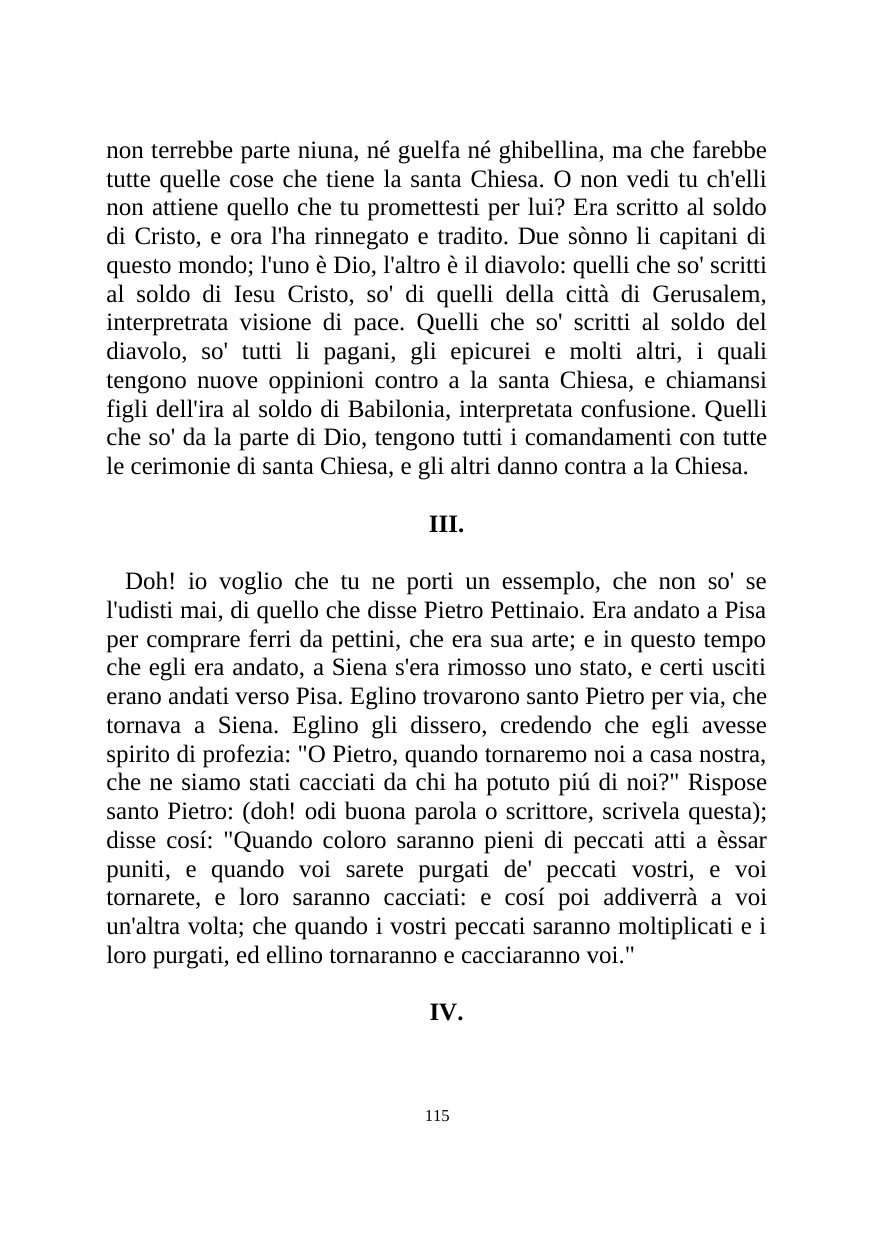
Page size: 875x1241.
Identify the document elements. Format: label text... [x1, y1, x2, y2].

text III. [106, 509, 768, 537]
text IV. [106, 997, 768, 1026]
text Doh! io voglio che tu ne porti un essemplo, che non so' se l'udisti mai, di quello che disse Pietro Pettinaio. Era andato a Pisa per comprare ferri da pettini, che era sua arte; e in questo tempo che egli era andato, a Siena s'era rimosso uno stato, e certi usciti erano andati verso Pisa. Eglino trovarono santo Pietro per via, che tornava a Siena. Eglino gli dissero, credendo che egli avesse spirito di profezia: "O Pietro, quando tornaremo noi a casa nostra, che ne siamo stati cacciati da chi ha potuto piú di noi?" Rispose santo Pietro: (doh! odi buona parola o scrittore, scrivela questa); disse cosí: "Quando coloro saranno pieni di peccati atti a èssar puniti, e quando voi sarete purgati de' peccati vostri, e voi tornarete, e loro saranno cacciati: e cosí poi addiverrà a voi un'altra volta; che quando i vostri peccati saranno moltiplicati e i loro purgati, ed ellino tornaranno e cacciaranno voi." [106, 566, 768, 969]
text non terrebbe parte niuna, né guelfa né ghibellina, ma che farebbe tutte quelle cose che tiene la santa Chiesa. O non vedi tu ch'elli non attiene quello che tu promettesti per lui? Era scritto al soldo di Cristo, e ora l'ha rinnegato e tradito. Due sònno li capitani di questo mondo; l'uno è Dio, l'altro è il diavolo: quelli che so' scritti al soldo di Iesu Cristo, so' di quelli della città di Gerusalem, interpretrata visione di pace. Quelli che so' scritti al soldo del diavolo, so' tutti li pagani, gli epicurei e molti altri, i quali tengono nuove oppinioni contro a la santa Chiesa, e chiamansi figli dell'ira al soldo di Babilonia, interpretata confusione. Quelli che so' da la parte di Dio, tengono tutti i comandamenti con tutte le cerimonie di santa Chiesa, e gli altri danno contra a la Chiesa. [106, 135, 768, 480]
